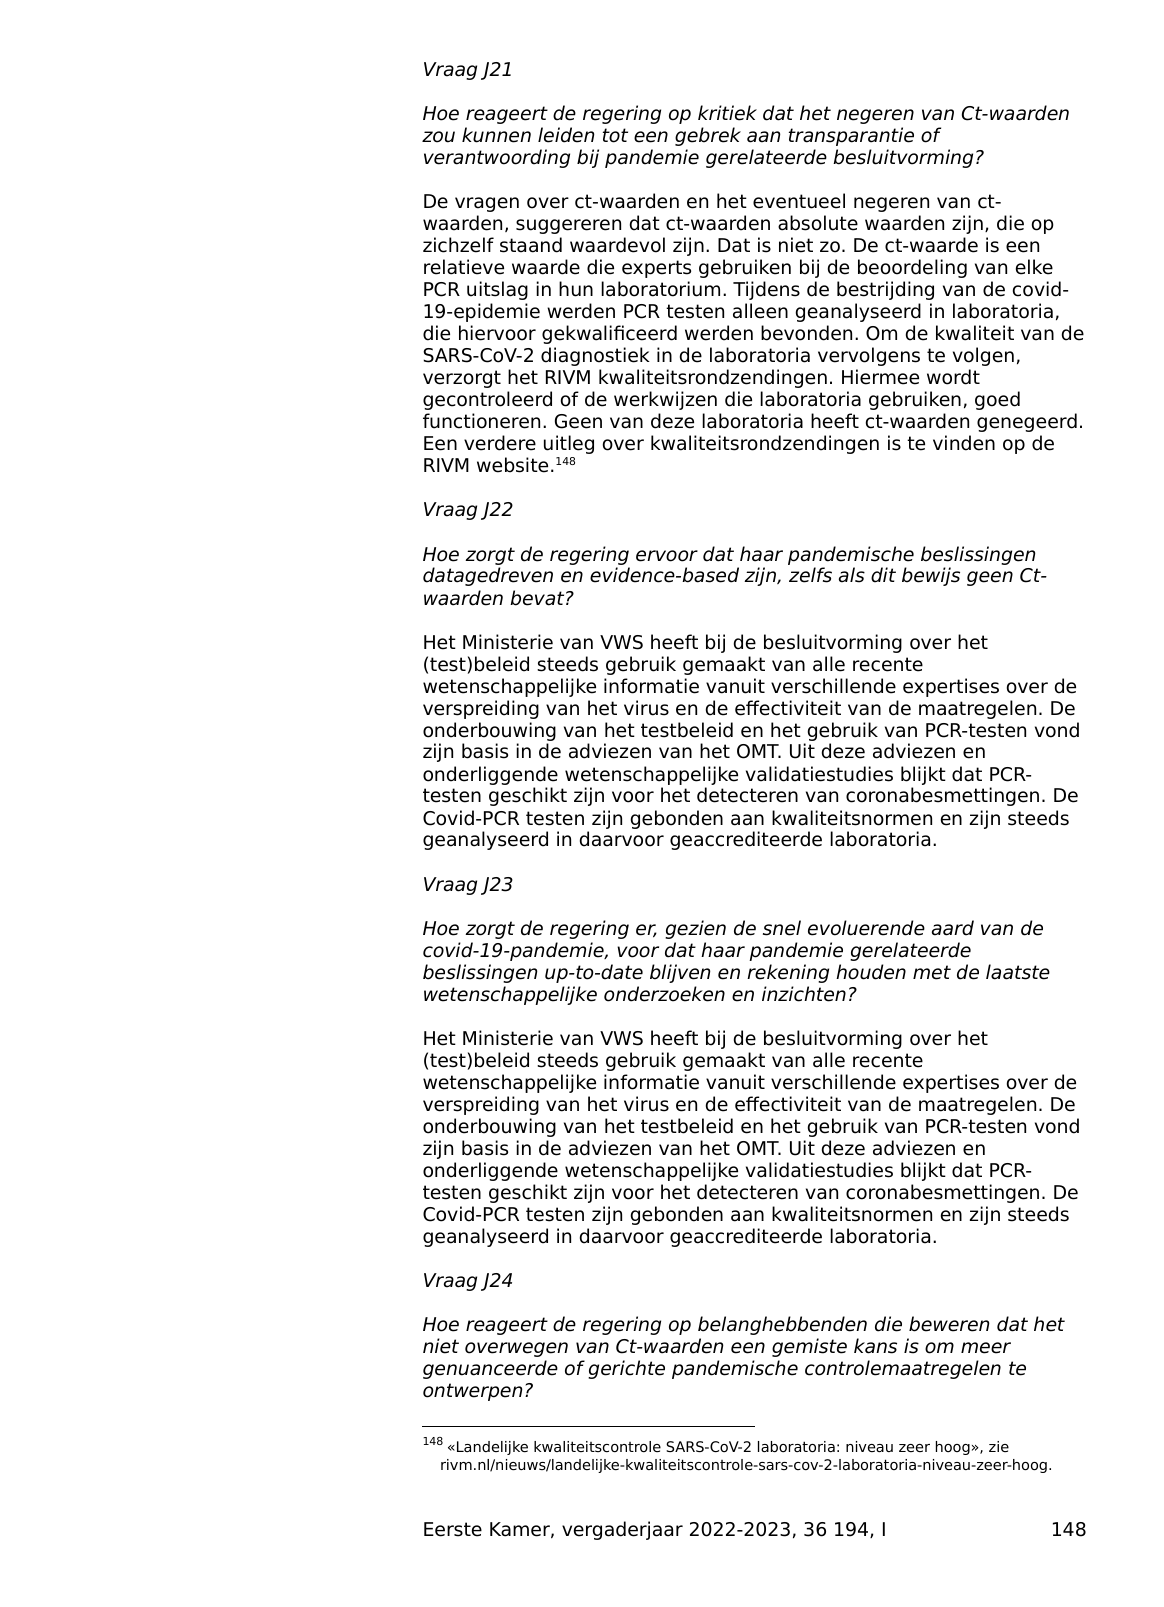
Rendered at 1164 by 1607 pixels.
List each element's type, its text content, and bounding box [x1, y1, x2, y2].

text «Landelijke kwaliteitscontrole SARS-CoV-2 laboratoria: niveau zeer hoog», zie rivm.nl/nieuws/landelijke-kwaliteitscontrole-sars-cov-2-laboratoria-niveau-zeer-hoog. [422, 1435, 1087, 1474]
subtitle Vraag J24 [422, 1270, 1087, 1292]
subtitle Vraag J21 [422, 59, 1087, 81]
text Hoe reageert de regering op belanghebbenden die beweren dat het niet overwegen van Ct-waarden een gemiste kans is om meer genuanceerde of gerichte pandemische controlemaatregelen te ontwerpen? [422, 1314, 1087, 1402]
text Hoe reageert de regering op kritiek dat het negeren van Ct-waarden zou kunnen leiden tot een gebrek aan transparantie of verantwoording bij pandemie gerelateerde besluitvorming? [422, 103, 1087, 169]
text Het Ministerie van VWS heeft bij de besluitvorming over het (test)beleid steeds gebruik gemaakt van alle recente wetenschappelijke informatie vanuit verschillende expertises over de verspreiding van het virus en de effectiviteit van de maatregelen. De onderbouwing van het testbeleid en het gebruik van PCR-testen vond zijn basis in de adviezen van het OMT. Uit deze adviezen en onderliggende wetenschappelijke validatiestudies blijkt dat PCR-testen geschikt zijn voor het detecteren van coronabesmettingen. De Covid-PCR testen zijn gebonden aan kwaliteitsnormen en zijn steeds geanalyseerd in daarvoor geaccrediteerde laboratoria. [422, 632, 1087, 851]
subtitle Vraag J23 [422, 873, 1087, 896]
subtitle Vraag J22 [422, 499, 1087, 521]
text Hoe zorgt de regering er, gezien de snel evoluerende aard van de covid-19-pandemie, voor dat haar pandemie gerelateerde beslissingen up-to-date blijven en rekening houden met de laatste wetenschappelijke onderzoeken en inzichten? [422, 918, 1087, 1006]
text Het Ministerie van VWS heeft bij de besluitvorming over het (test)beleid steeds gebruik gemaakt van alle recente wetenschappelijke informatie vanuit verschillende expertises over de verspreiding van het virus en de effectiviteit van de maatregelen. De onderbouwing van het testbeleid en het gebruik van PCR-testen vond zijn basis in de adviezen van het OMT. Uit deze adviezen en onderliggende wetenschappelijke validatiestudies blijkt dat PCR-testen geschikt zijn voor het detecteren van coronabesmettingen. De Covid-PCR testen zijn gebonden aan kwaliteitsnormen en zijn steeds geanalyseerd in daarvoor geaccrediteerde laboratoria. [422, 1028, 1087, 1248]
text De vragen over ct-waarden en het eventueel negeren van ct-waarden, suggereren dat ct-waarden absolute waarden zijn, die op zichzelf staand waardevol zijn. Dat is niet zo. De ct-waarde is een relatieve waarde die experts gebruiken bij de beoordeling van elke PCR uitslag in hun laboratorium. Tijdens de bestrijding van de covid-19-epidemie werden PCR testen alleen geanalyseerd in laboratoria, die hiervoor gekwalificeerd werden bevonden. Om de kwaliteit van de SARS-CoV-2 diagnostiek in de laboratoria vervolgens te volgen, verzorgt het RIVM kwaliteitsrondzendingen. Hiermee wordt gecontroleerd of de werkwijzen die laboratoria gebruiken, goed functioneren. Geen van deze laboratoria heeft ct-waarden genegeerd. Een verdere uitleg over kwaliteitsrondzendingen is te vinden op de RIVM website. [422, 191, 1087, 477]
text Hoe zorgt de regering ervoor dat haar pandemische beslissingen datagedreven en evidence-based zijn, zelfs als dit bewijs geen Ct-waarden bevat? [422, 543, 1087, 609]
